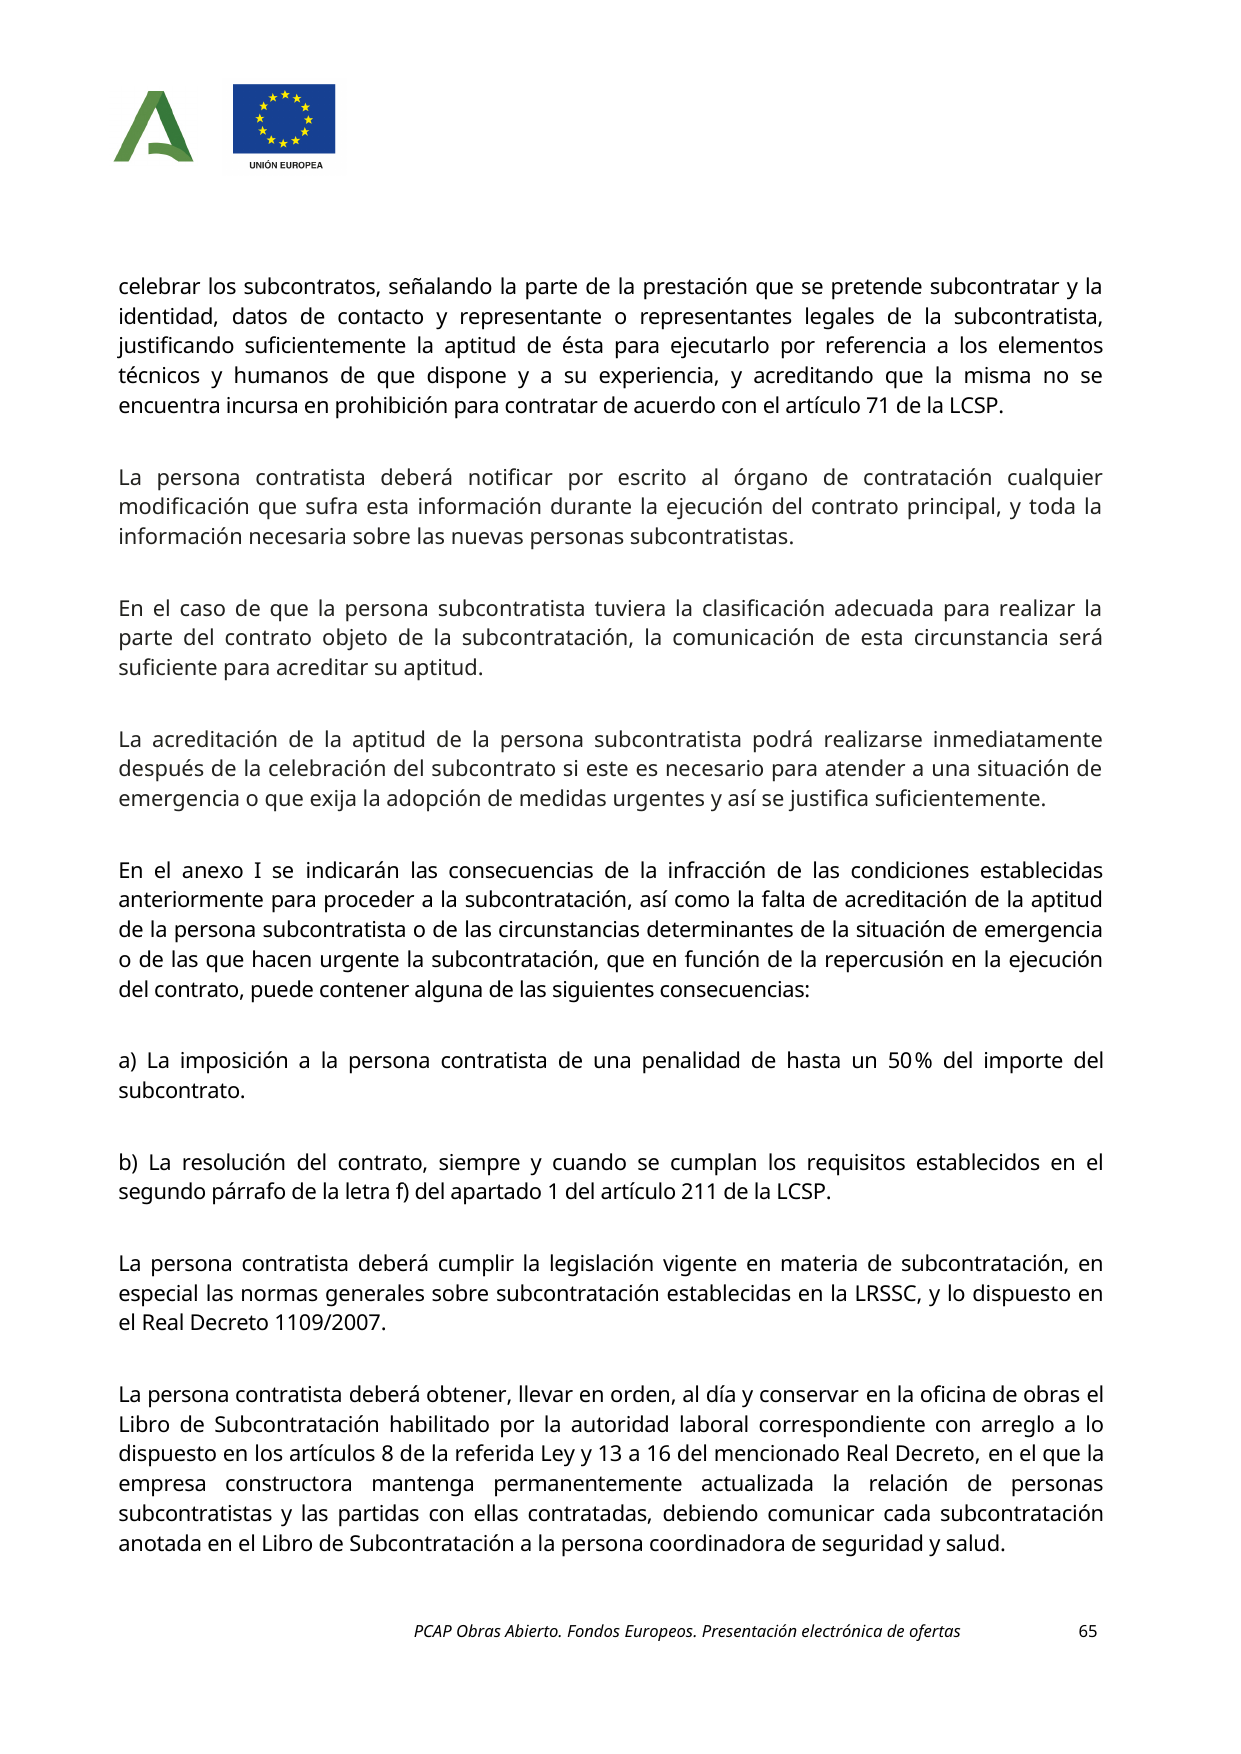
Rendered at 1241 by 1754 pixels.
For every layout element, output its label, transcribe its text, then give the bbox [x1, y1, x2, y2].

picture [221, 78, 347, 176]
text b) La resolución del contrato, siempre y cuando se cumplan los requisitos establecidos en el segundo párrafo de la letra f) del apartado 1 del artículo 211 de la LCSP. [118, 1146, 1104, 1206]
text La persona contratista deberá notificar por escrito al órgano de contratación cualquier modificación que sufra esta información durante la ejecución del contrato principal, y toda la información necesaria sobre las nuevas personas subcontratistas. [118, 461, 1104, 551]
text a) La imposición a la persona contratista de una penalidad de hasta un 50% del importe del subcontrato. [118, 1045, 1104, 1105]
text La acreditación de la aptitud de la persona subcontratista podrá realizarse inmediatamente después de la celebración del subcontrato si este es necesario para atender a una situación de emergencia o que exija la adopción de medidas urgentes y así se justifica suficientemente. [118, 723, 1104, 813]
picture [109, 86, 198, 166]
text La persona contratista deberá obtener, llevar en orden, al día y conservar en la oficina de obras el Libro de Subcontratación habilitado por la autoridad laboral correspondiente con arreglo a lo dispuesto en los artículos 8 de la referida Ley y 13 a 16 del mencionado Real Decreto, en el que la empresa constructora mantenga permanentemente actualizada la relación de personas subcontratistas y las partidas con ellas contratadas, debiendo comunicar cada subcontratación anotada en el Libro de Subcontratación a la persona coordinadora de seguridad y salud. [118, 1379, 1104, 1557]
text celebrar los subcontratos, señalando la parte de la prestación que se pretende subcontratar y la identidad, datos de contacto y representante o representantes legales de la subcontratista, justificando suficientemente la aptitud de ésta para ejecutarlo por referencia a los elementos técnicos y humanos de que dispone y a su experiencia, y acreditando que la misma no se encuentra incursa en prohibición para contratar de acuerdo con el artículo 71 de la LCSP. [118, 271, 1104, 420]
text La persona contratista deberá cumplir la legislación vigente en materia de subcontratación, en especial las normas generales sobre subcontratación establecidas en la LRSSC, y lo dispuesto en el Real Decreto 1109/2007. [118, 1248, 1104, 1337]
text En el anexo I se indicarán las consecuencias de la infracción de las condiciones establecidas anteriormente para proceder a la subcontratación, así como la falta de acreditación de la aptitud de la persona subcontratista o de las circunstancias determinantes de la situación de emergencia o de las que hacen urgente la subcontratación, que en función de la repercusión en la ejecución del contrato, puede contener alguna de las siguientes consecuencias: [118, 854, 1104, 1003]
text En el caso de que la persona subcontratista tuviera la clasificación adecuada para realizar la parte del contrato objeto de la subcontratación, la comunicación de esta circunstancia será suficiente para acreditar su aptitud. [118, 592, 1104, 682]
